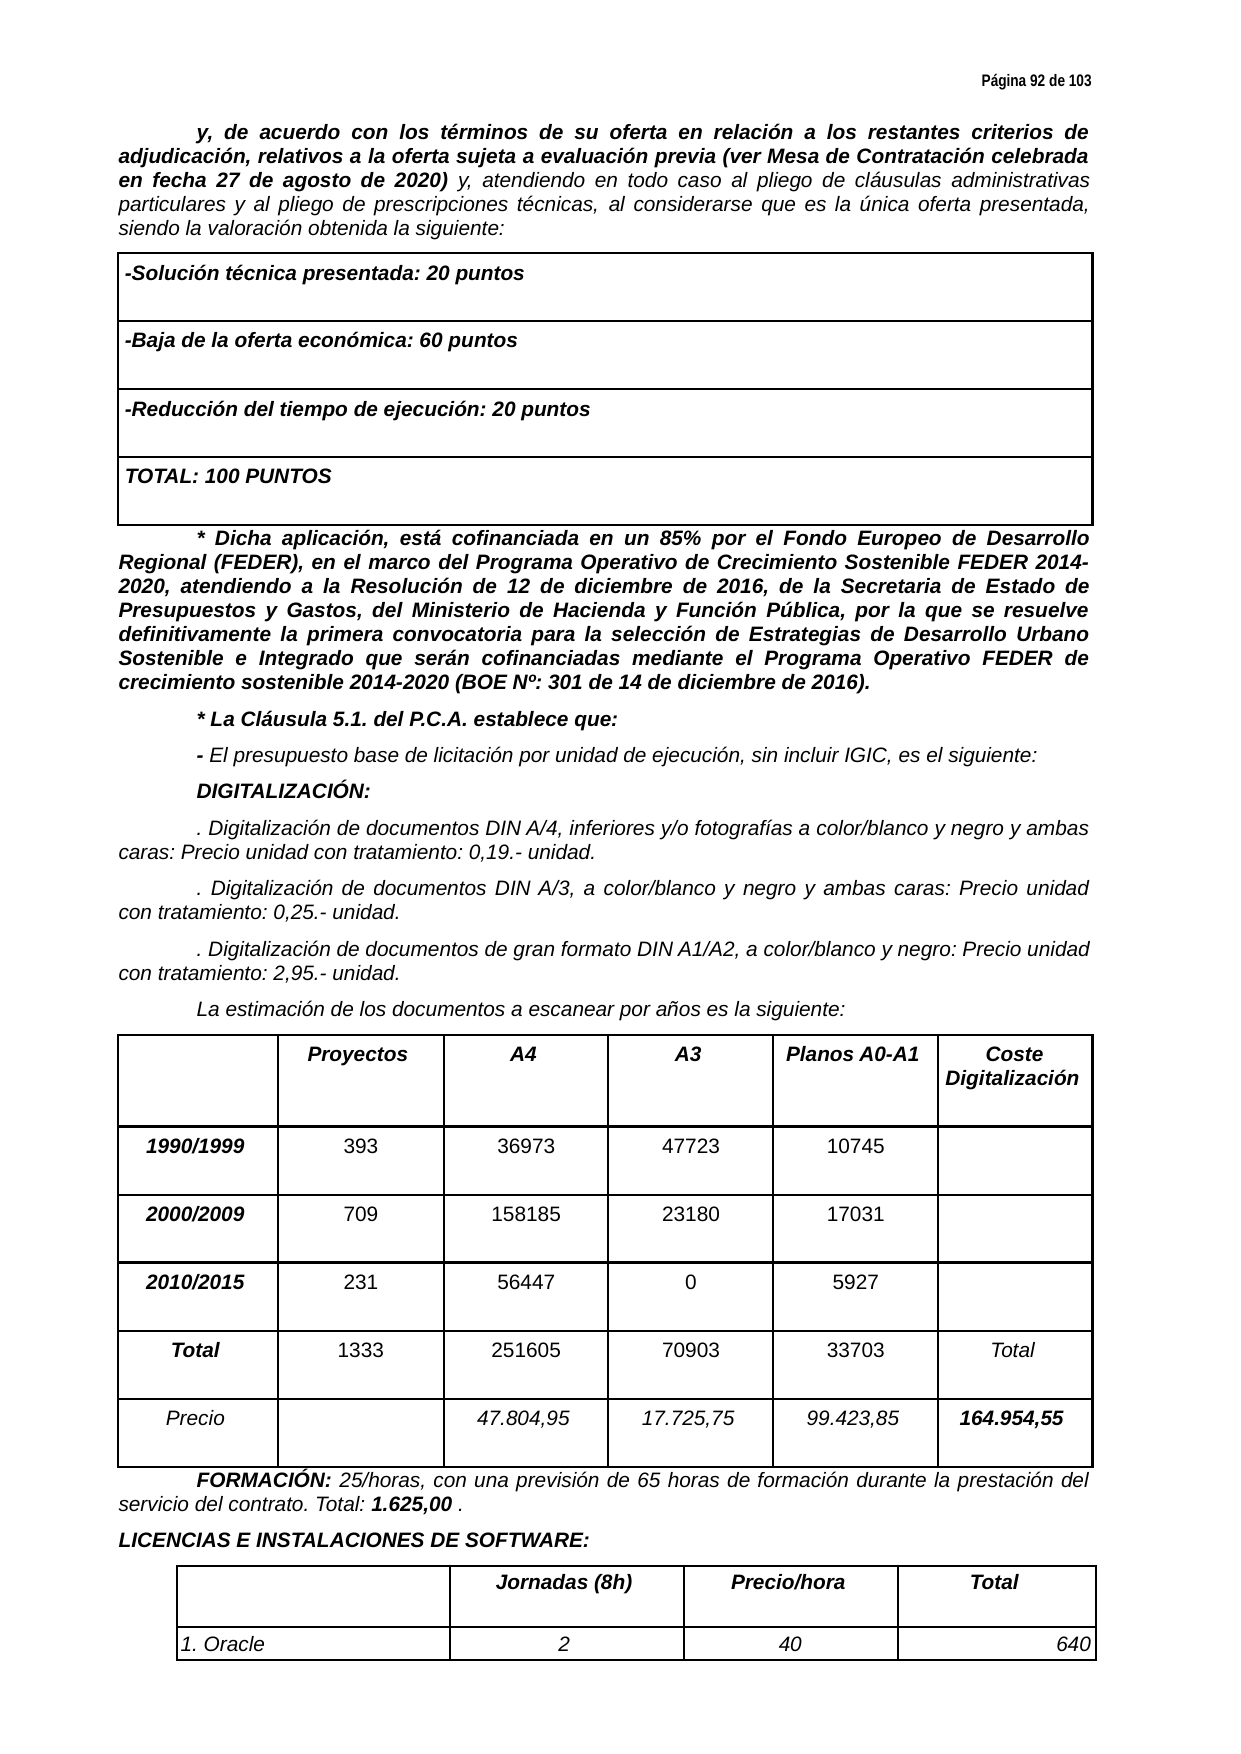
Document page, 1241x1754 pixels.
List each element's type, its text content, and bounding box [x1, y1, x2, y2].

table_cell 231 [279, 1264, 443, 1329]
table_header Planos A0-A1 [774, 1036, 937, 1125]
table_cell Precio [119, 1400, 277, 1466]
table_header Precio/hora [685, 1567, 897, 1626]
text . Digitalización de documentos DIN A/4, inferiores y/o fotografías a color/blanco y negro y ambas caras: Precio unidad con tratamiento: 0,19.- unidad. [118, 816, 1092, 864]
table_cell [939, 1264, 1091, 1329]
text LICENCIAS E INSTALACIONES DE SOFTWARE: [118, 1528, 1092, 1552]
table_cell 17.725,75 [609, 1400, 772, 1466]
text DIGITALIZACIÓN: [118, 779, 1092, 803]
table_header [119, 1036, 277, 1125]
table_cell 56447 [445, 1264, 607, 1329]
text . Digitalización de documentos de gran formato DIN A1/A2, a color/blanco y negro: Precio unidad con tratamiento: 2,95.- unidad. [118, 937, 1092, 984]
table_cell 33703 [774, 1332, 937, 1397]
table_cell -Reducción del tiempo de ejecución: 20 puntos [119, 390, 1091, 456]
table_cell TOTAL: 100 PUNTOS [119, 458, 1091, 524]
text * Dicha aplicación, está cofinanciada en un 85% por el Fondo Europeo de Desarrollo Regional (FEDER), en el marco del Programa Operativo de Crecimiento Sostenible FEDER 2014-2020, atendiendo a la Resolución de 12 de diciembre de 2016, de la Secretaria de Estado de Presupuestos y Gastos, del Ministerio de Hacienda y Función Pública, por la que se resuelve definitivamente la primera convocatoria para la selección de Estrategias de Desarrollo Urbano Sostenible e Integrado que serán cofinanciadas mediante el Programa Operativo FEDER de crecimiento sostenible 2014-2020 (BOE Nº: 301 de 14 de diciembre de 2016). [118, 526, 1092, 694]
table_cell 640 [899, 1628, 1095, 1658]
table_cell 5927 [774, 1264, 937, 1329]
text * La Cláusula 5.1. del P.C.A. establece que: [118, 706, 1092, 730]
table_cell 10745 [774, 1128, 937, 1193]
table_cell [939, 1128, 1091, 1193]
text - El presupuesto base de licitación por unidad de ejecución, sin incluir IGIC, es el siguiente: [118, 743, 1092, 767]
table_header Jornadas (8h) [451, 1567, 683, 1626]
table_cell 70903 [609, 1332, 772, 1397]
table_header [178, 1567, 449, 1626]
text FORMACIÓN: 25/horas, con una previsión de 65 horas de formación durante la prestación del servicio del contrato. Total: 1.625,00 . [118, 1468, 1092, 1516]
table_cell 1. Oracle [178, 1628, 449, 1658]
table_cell 251605 [445, 1332, 607, 1397]
table_cell 17031 [774, 1196, 937, 1261]
table_cell Total [119, 1332, 277, 1397]
table_cell 47723 [609, 1128, 772, 1193]
table_cell 47.804,95 [445, 1400, 607, 1466]
table_cell 158185 [445, 1196, 607, 1261]
table_cell 164.954,55 [939, 1400, 1091, 1466]
table_header -Solución técnica presentada: 20 puntos [119, 254, 1091, 320]
table_cell 40 [685, 1628, 897, 1658]
table_cell 1990/1999 [119, 1128, 277, 1193]
table_cell 2000/2009 [119, 1196, 277, 1261]
table_cell 23180 [609, 1196, 772, 1261]
text y, de acuerdo con los términos de su oferta en relación a los restantes criterios de adjudicación, relativos a la oferta sujeta a evaluación previa (ver Mesa de Contratación celebrada en fecha 27 de agosto de 2020) y, atendiendo en todo caso al pliego de cláusulas administrativas particulares y al pliego de prescripciones técnicas, al considerarse que es la única oferta presentada, siendo la valoración obtenida la siguiente: [118, 120, 1092, 239]
table_cell -Baja de la oferta económica: 60 puntos [119, 322, 1091, 388]
table_cell Total [939, 1332, 1091, 1397]
table_cell 99.423,85 [774, 1400, 937, 1466]
text La estimación de los documentos a escanear por años es la siguiente: [118, 997, 1092, 1021]
table_cell 2 [451, 1628, 683, 1658]
table_cell [939, 1196, 1091, 1261]
table_header A4 [445, 1036, 607, 1125]
table_cell 0 [609, 1264, 772, 1329]
table_cell [279, 1400, 443, 1466]
table_cell 1333 [279, 1332, 443, 1397]
table_header Coste Digitalización [939, 1036, 1091, 1125]
table_header Total [899, 1567, 1095, 1626]
table_cell 709 [279, 1196, 443, 1261]
table_cell 36973 [445, 1128, 607, 1193]
table_header Proyectos [279, 1036, 443, 1125]
table_cell 2010/2015 [119, 1264, 277, 1329]
table_cell 393 [279, 1128, 443, 1193]
text . Digitalización de documentos DIN A/3, a color/blanco y negro y ambas caras: Precio unidad con tratamiento: 0,25.- unidad. [118, 876, 1092, 924]
table_header A3 [609, 1036, 772, 1125]
